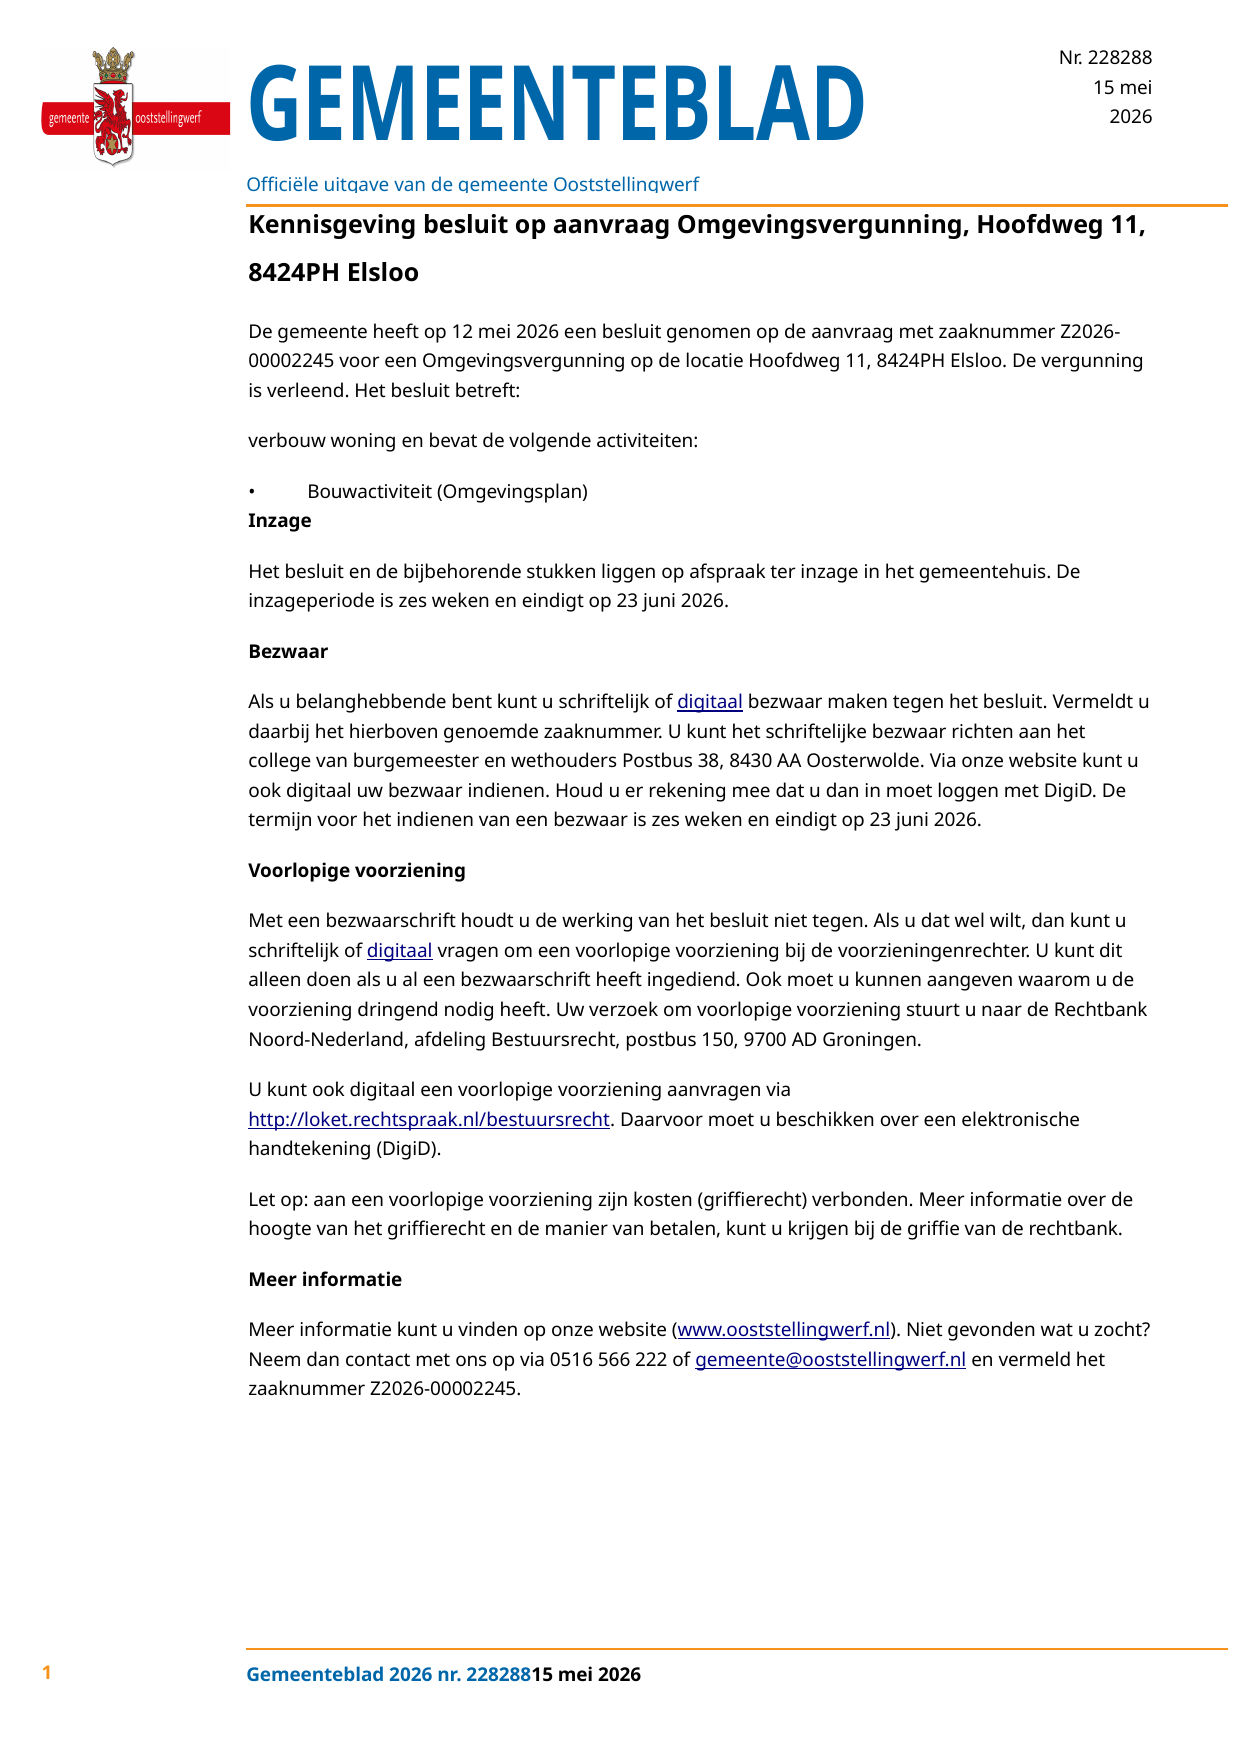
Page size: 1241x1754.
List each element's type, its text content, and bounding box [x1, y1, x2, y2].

text Bezwaar [248, 638, 1152, 664]
text Voorlopige voorziening [248, 857, 1152, 883]
text Inzage [248, 507, 1152, 533]
text Meer informatie [248, 1266, 1152, 1292]
text Als u belanghebbende bent kunt u schriftelijk of digitaal bezwaar maken tegen het besluit. Vermeldt u daarbij het hierboven genoemde zaaknummer. U kunt het schriftelijke bezwaar richten aan het college van burgemeester en wethouders Postbus 38, 8430 AA Oosterwolde. Via onze website kunt u ook digitaal uw bezwaar indienen. Houd u er rekening mee dat u dan in moet loggen met DigiD. De termijn voor het indienen van een bezwaar is zes weken en eindigt op 23 juni 2026. [248, 688, 1152, 832]
text Met een bezwaarschrift houdt u de werking van het besluit niet tegen. Als u dat wel wilt, dan kunt u schriftelijk of digitaal vragen om een voorlopige voorziening bij de voorzieningenrechter. U kunt dit alleen doen als u al een bezwaarschrift heeft ingediend. Ook moet u kunnen aangeven waarom u de voorziening dringend nodig heeft. Uw verzoek om voorlopige voorziening stuurt u naar de Rechtbank Noord-Nederland, afdeling Bestuursrecht, postbus 150, 9700 AD Groningen. [248, 907, 1152, 1052]
text Let op: aan een voorlopige voorziening zijn kosten (griffierecht) verbonden. Meer informatie over de hoogte van het griffierecht en de manier van betalen, kunt u krijgen bij de griffie van de rechtbank. [248, 1186, 1152, 1241]
text Kennisgeving besluit op aanvraag Omgevingsvergunning, Hoofdweg 11, 8424PH Elsloo [248, 207, 1152, 288]
text Meer informatie kunt u vinden op onze website (www.ooststellingwerf.nl). Niet gevonden wat u zocht? Neem dan contact met ons op via 0516 566 222 of gemeente@ooststellingwerf.nl en vermeld het zaaknummer Z2026-00002245. [248, 1316, 1152, 1401]
text verbouw woning en bevat de volgende activiteiten: [248, 427, 1152, 453]
picture [41, 47, 231, 172]
text U kunt ook digitaal een voorlopige voorziening aanvragen via http://loket.rechtspraak.nl/bestuursrecht. Daarvoor moet u beschikken over een elektronische handtekening (DigiD). [248, 1076, 1152, 1161]
text Het besluit en de bijbehorende stukken liggen op afspraak ter inzage in het gemeentehuis. De inzageperiode is zes weken en eindigt op 23 juni 2026. [248, 558, 1152, 613]
text De gemeente heeft op 12 mei 2026 een besluit genomen op de aanvraag met zaaknummer Z2026-00002245 voor een Omgevingsvergunning op de locatie Hoofdweg 11, 8424PH Elsloo. De vergunning is verleend. Het besluit betreft: [248, 318, 1152, 403]
list Bouwactiviteit (Omgevingsplan) [248, 478, 1152, 504]
